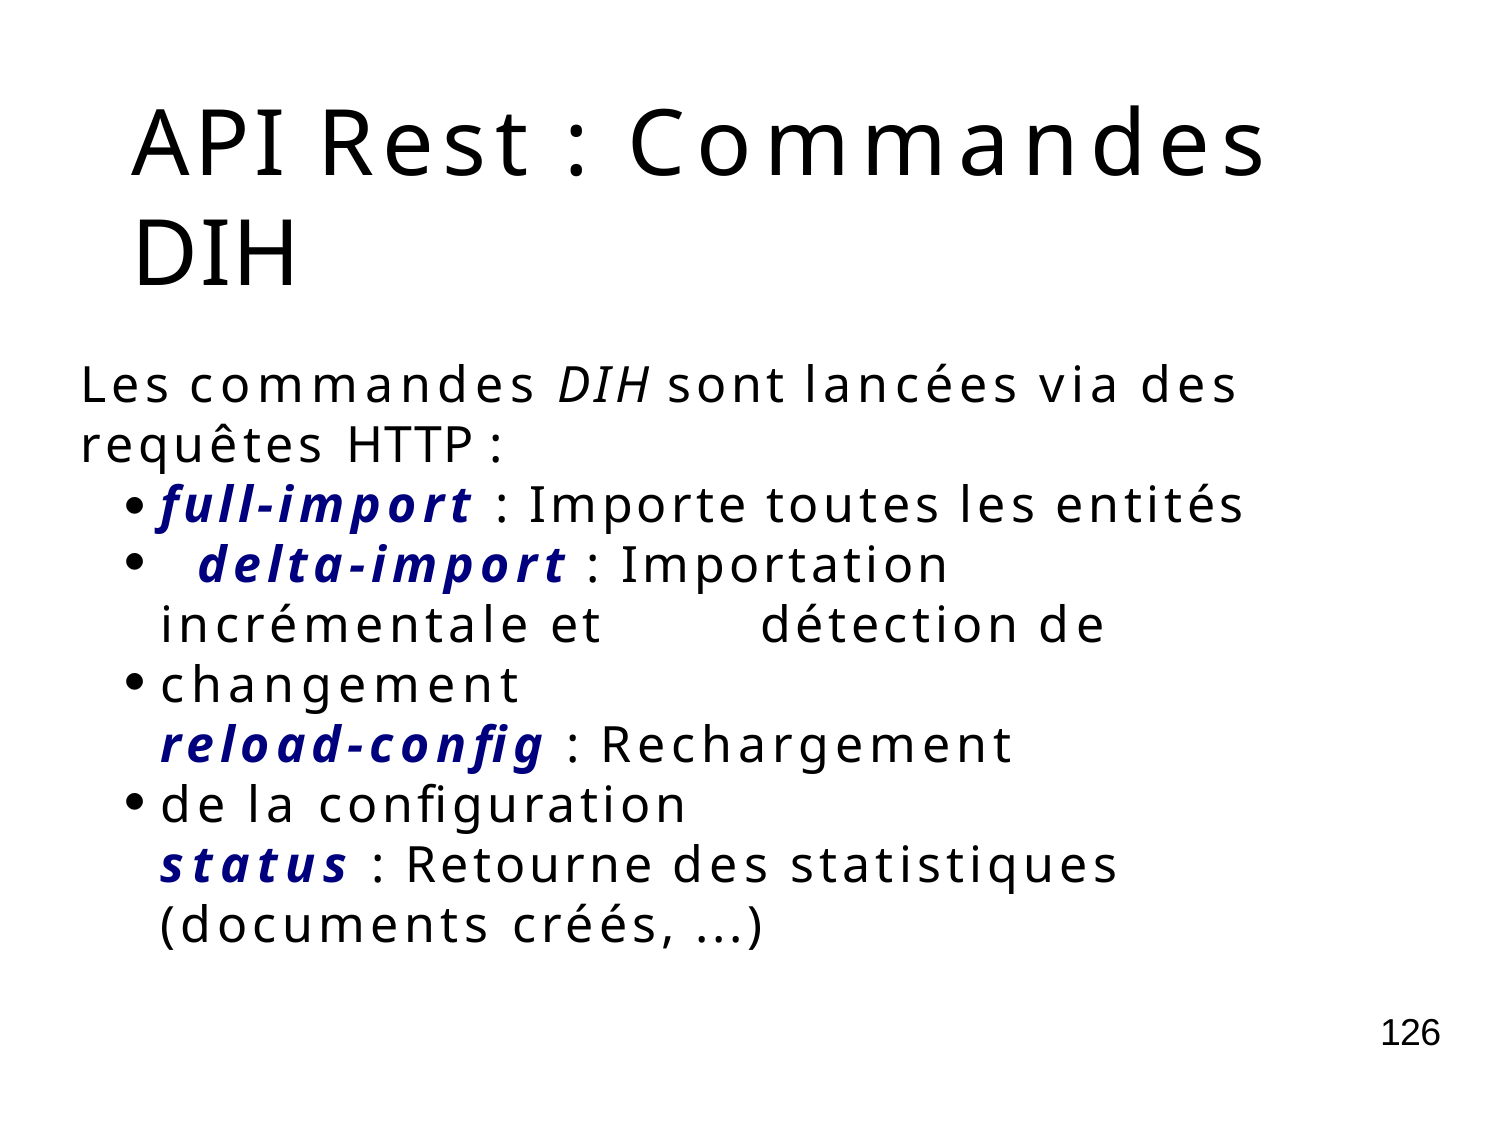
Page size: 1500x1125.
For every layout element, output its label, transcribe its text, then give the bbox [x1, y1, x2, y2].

text_box 126 [1377, 1006, 1445, 1054]
title API Rest : Commandes DIH [87, 26, 1413, 304]
text_box full-import : Importe toutes les entités delta-import : Importation incrémentale et détection de changement reload-config : Rechargement de la configuration status : Retourne des statistiques (documents créés, ...) [123, 470, 1339, 953]
text_box Les commandes DIH sont lancées via des requêtes HTTP : [78, 350, 1359, 473]
